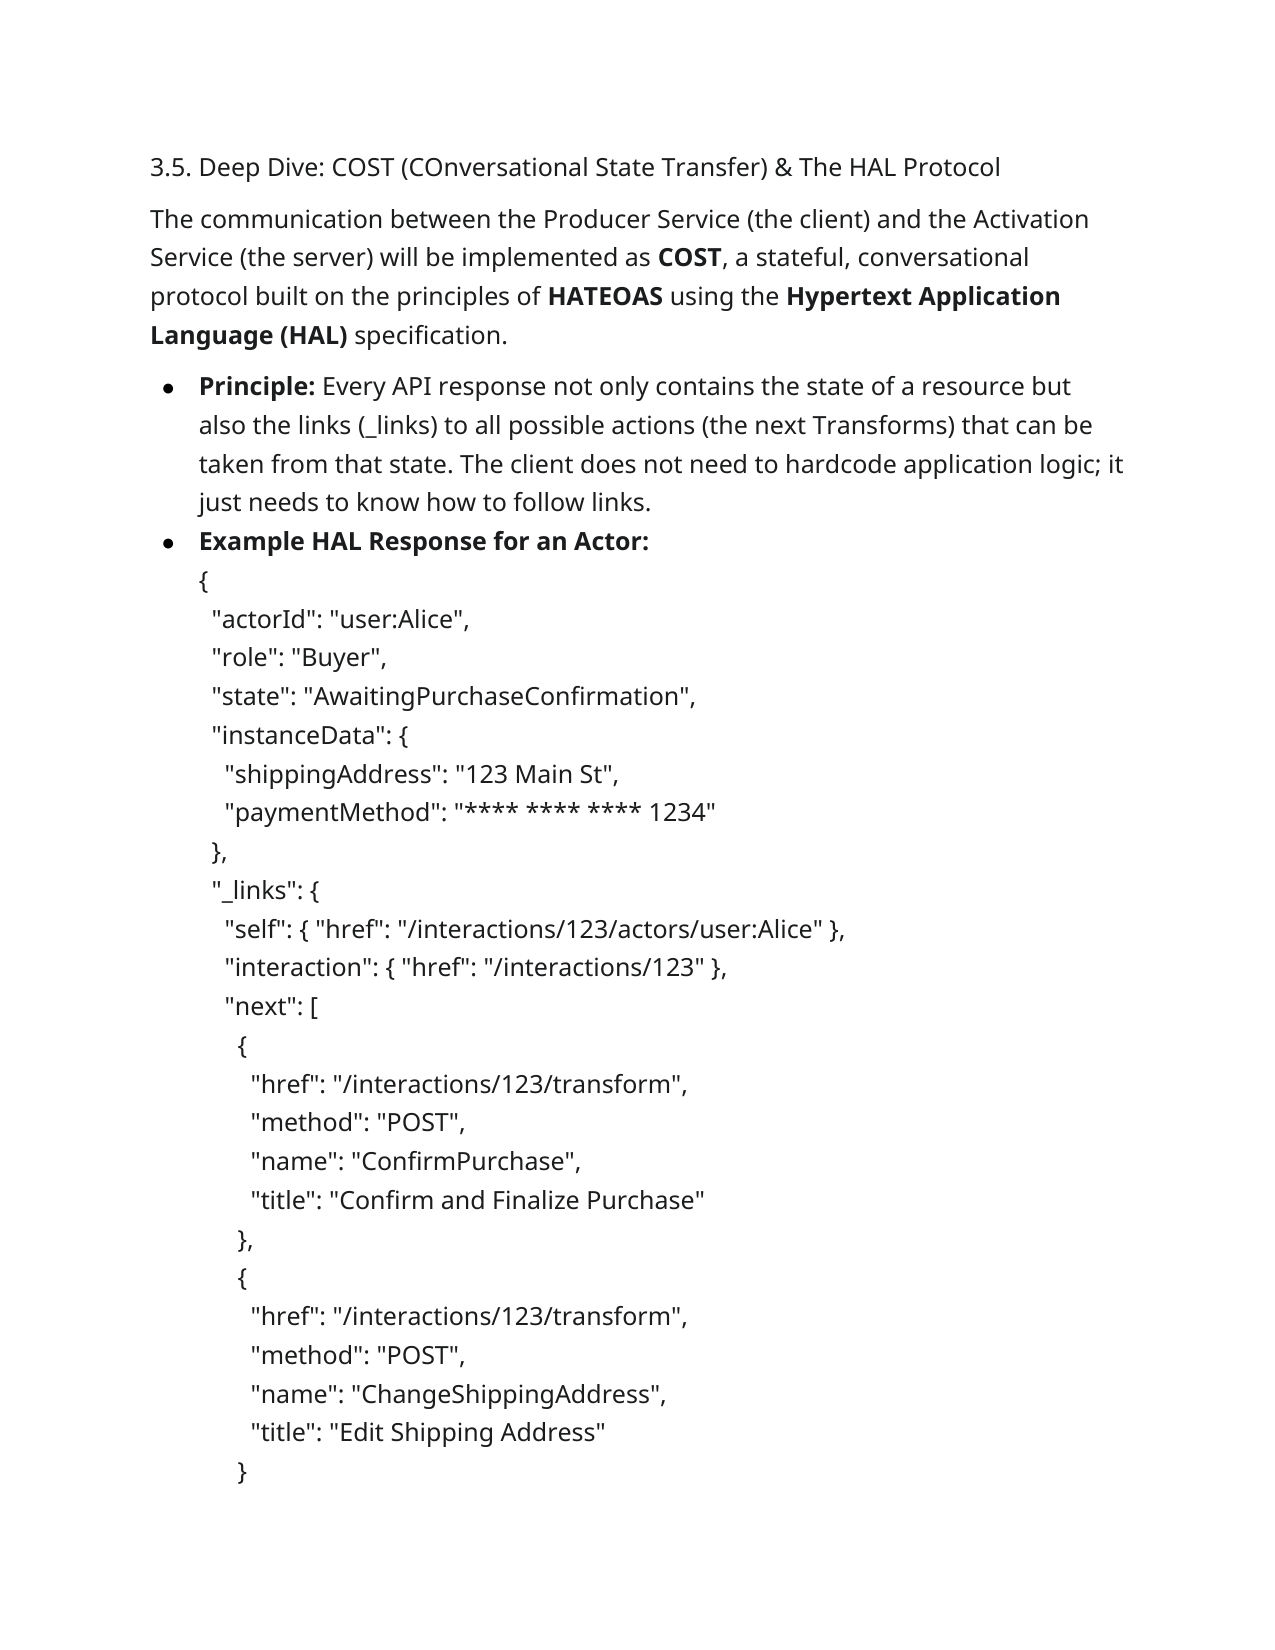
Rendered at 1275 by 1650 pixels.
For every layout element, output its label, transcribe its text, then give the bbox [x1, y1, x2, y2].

list Principle: Every API response not only contains the state of a resource but also the links (_links) to all possible actions (the next Transforms) that can be taken from that state. The client does not need to hardcode application logic; it just needs to know how to follow links. [161, 369, 1125, 519]
text The communication between the Producer Service (the client) and the Activation Service (the server) will be implemented as COST, a stateful, conversational protocol built on the principles of HATEOAS using the Hypertext Application Language (HAL) specification. [150, 201, 1125, 352]
subtitle 3.5. Deep Dive: COST (COnversational State Transfer) & The HAL Protocol [150, 150, 1125, 184]
list Example HAL Response for an Actor: { "actorId": "user:Alice", "role": "Buyer", "state": "AwaitingPurchaseConfirmation", "instanceData": { "shippingAddress": "123 Main St", "paymentMethod": "**** **** **** 1234" }, "_links": { "self": { "href": "/interactions/123/actors/user:Alice" }, "interaction": { "href": "/interactions/123" }, "next": [ { "href": "/interactions/123/transform", "method": "POST", "name": "ConfirmPurchase", "title": "Confirm and Finalize Purchase" }, { "href": "/interactions/123/transform", "method": "POST", "name": "ChangeShippingAddress", "title": "Edit Shipping Address" } [161, 524, 1125, 1488]
